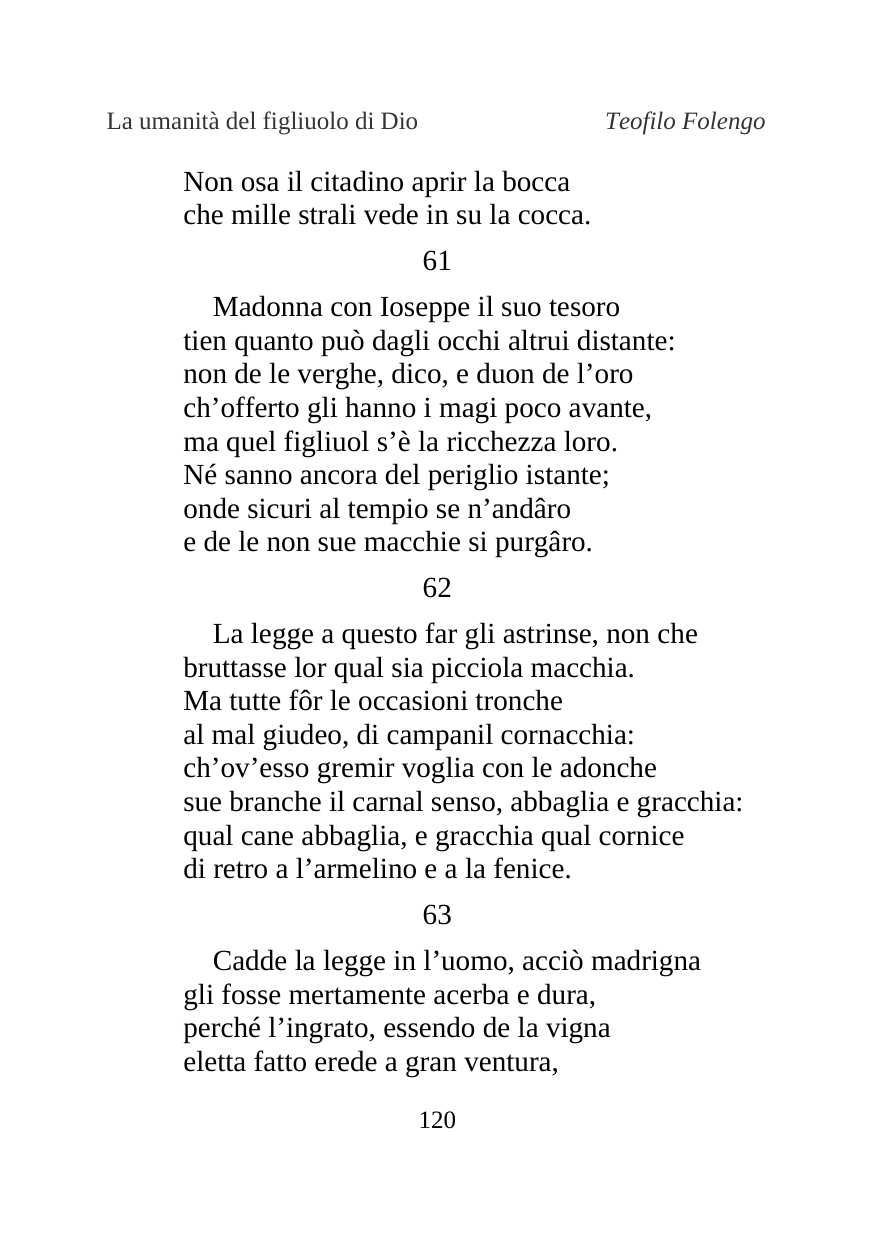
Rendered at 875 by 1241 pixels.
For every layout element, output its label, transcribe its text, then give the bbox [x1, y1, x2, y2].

text La legge a questo far gli astrinse, non che bruttasse lor qual sia picciola macchia. Ma tutte fôr le occasioni tronche al mal giudeo, di campanil cornacchia: ch’ov’esso gremir voglia con le adonche sue branche il carnal senso, abbaglia e gracchia: qual cane abbaglia, e gracchia qual cornice di retro a l’armelino e a la fenice. [183, 616, 768, 885]
text Madonna con Ioseppe il suo tesoro tien quanto può dagli occhi altrui distante: non de le verghe, dico, e duon de l’oro ch’offerto gli hanno i magi poco avante, ma quel figliuol s’è la ricchezza loro. Né sanno ancora del periglio istante; onde sicuri al tempio se n’andâro e de le non sue macchie si purgâro. [183, 289, 768, 558]
text 61 [106, 243, 768, 277]
text 63 [106, 897, 768, 931]
text 62 [106, 570, 768, 604]
text Cadde la legge in l’uomo, acciò madrigna gli fosse mertamente acerba e dura, perché l’ingrato, essendo de la vigna eletta fatto erede a gran ventura, [183, 943, 768, 1077]
text Non osa il citadino aprir la bocca che mille strali vede in su la cocca. [183, 164, 768, 231]
